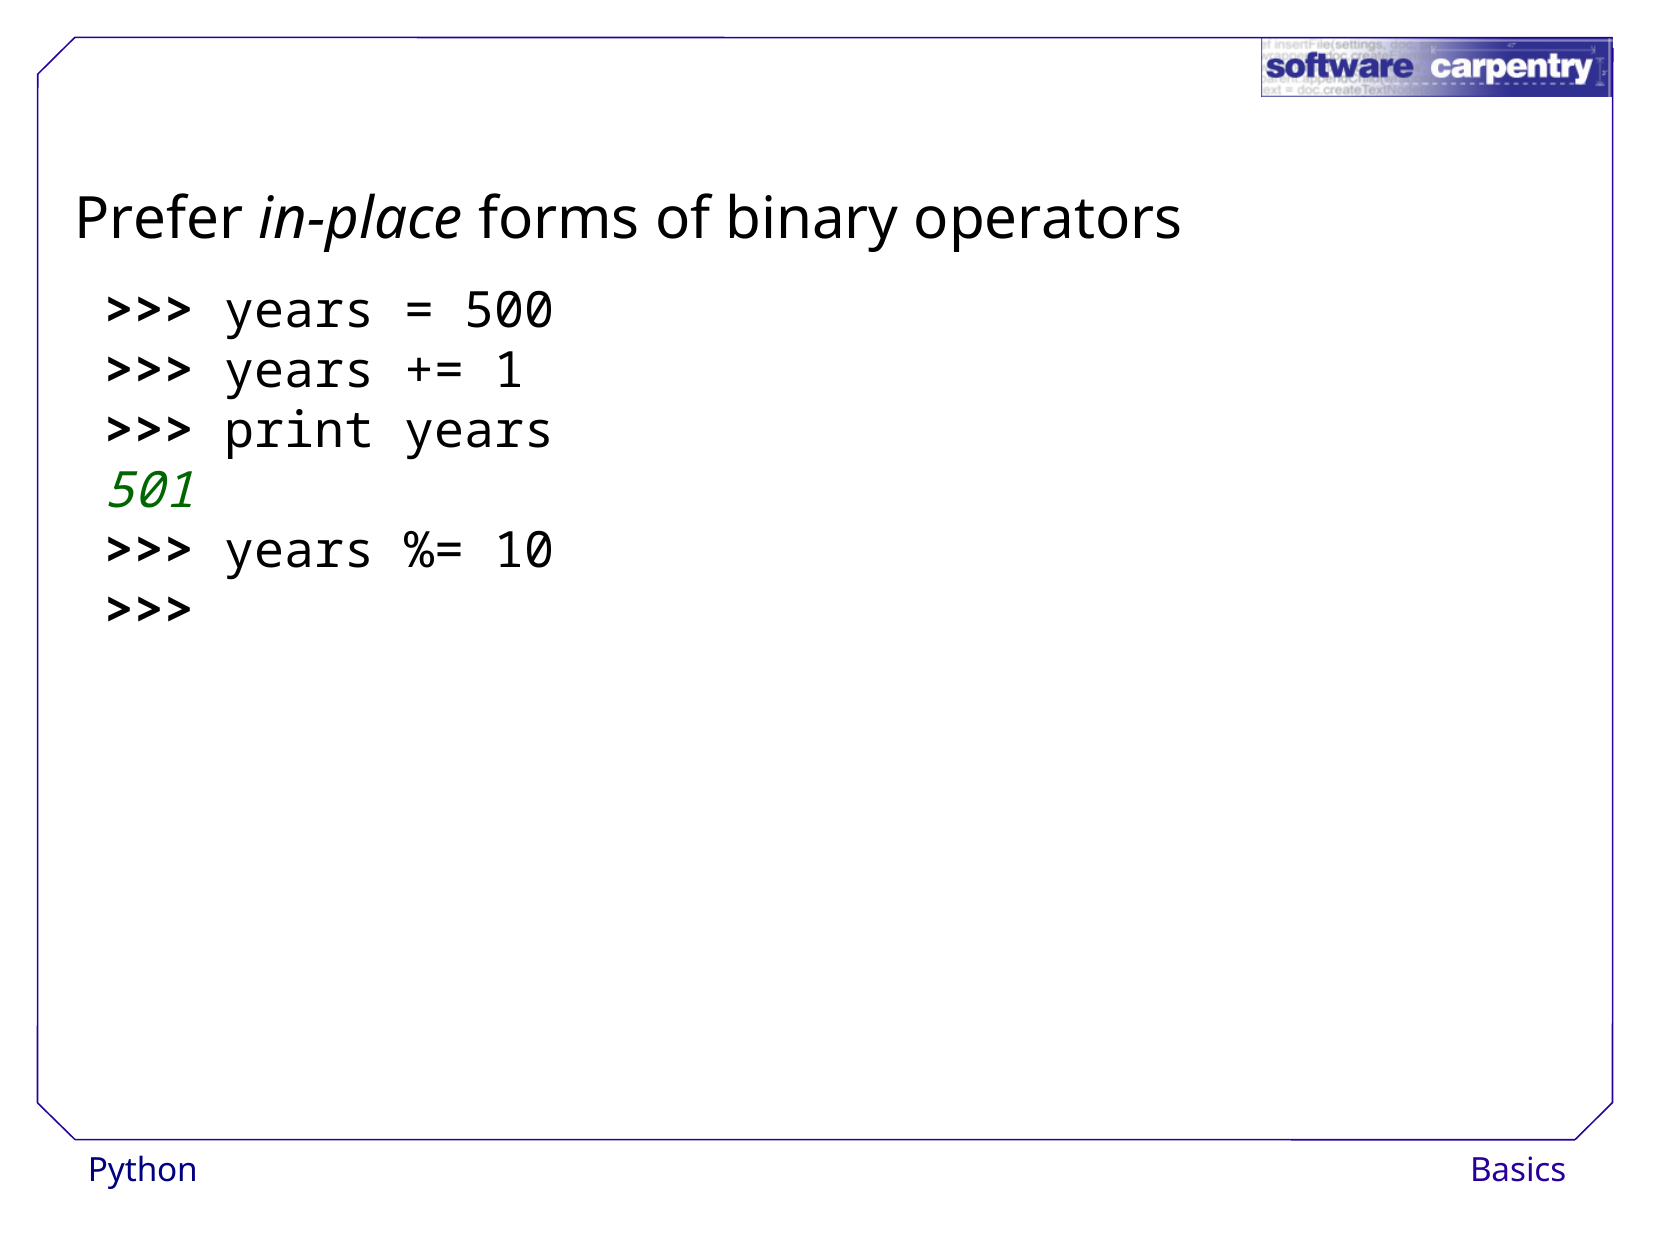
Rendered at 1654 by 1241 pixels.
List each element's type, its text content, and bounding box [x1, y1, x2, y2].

text_box >>> years = 500 >>> years += 1 >>> print years 501 >>> years %= 10 >>> [89, 270, 1517, 866]
text_box Prefer in-place forms of binary operators [59, 138, 1348, 259]
picture [1261, 39, 1613, 97]
